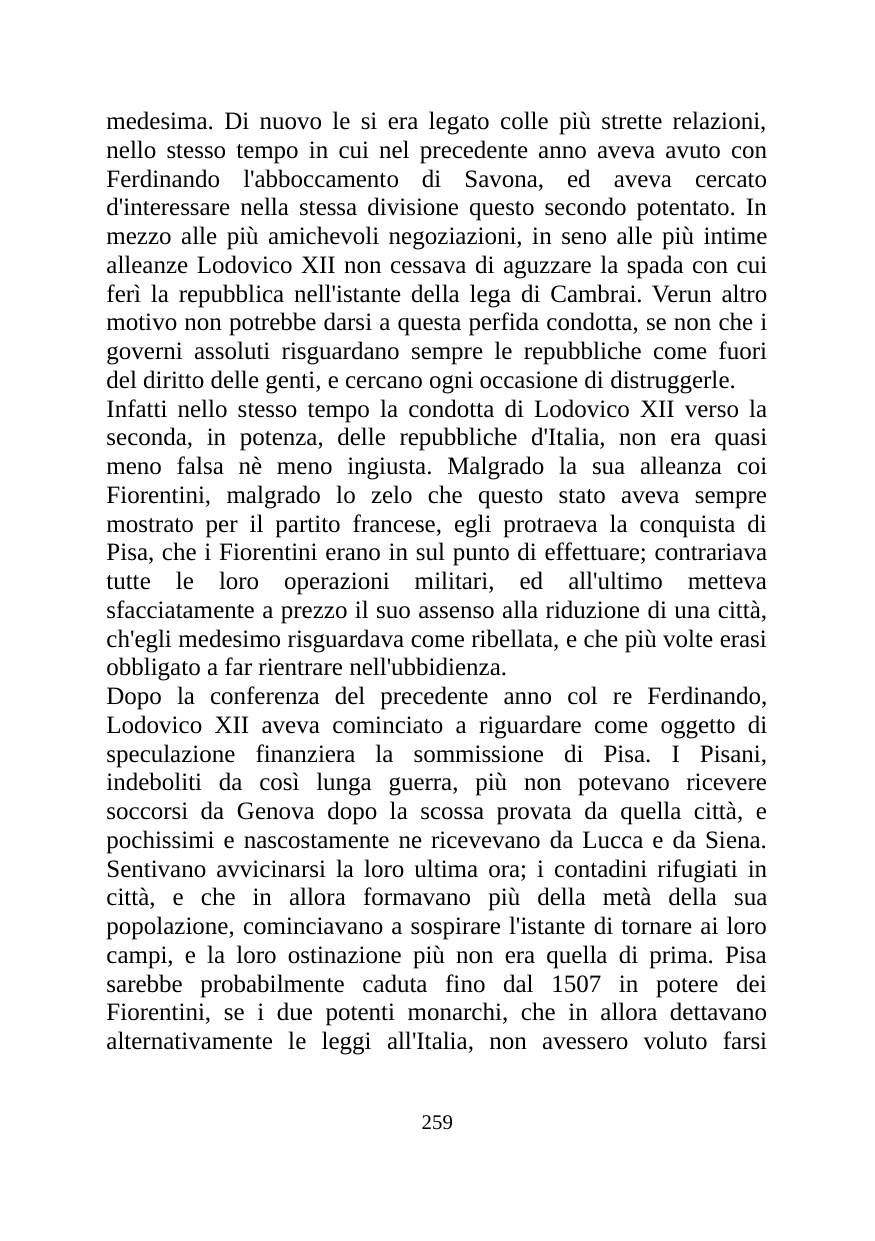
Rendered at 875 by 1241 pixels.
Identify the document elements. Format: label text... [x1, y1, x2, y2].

text Infatti nello stesso tempo la condotta di Lodovico XII verso la seconda, in potenza, delle repubbliche d'Italia, non era quasi meno falsa nè meno ingiusta. Malgrado la sua alleanza coi Fiorentini, malgrado lo zelo che questo stato aveva sempre mostrato per il partito francese, egli protraeva la conquista di Pisa, che i Fiorentini erano in sul punto di effettuare; contrariava tutte le loro operazioni militari, ed all'ultimo metteva sfacciatamente a prezzo il suo assenso alla riduzione di una città, ch'egli medesimo risguardava come ribellata, e che più volte erasi obbligato a far rientrare nell'ubbidienza. [106, 394, 768, 681]
text Dopo la conferenza del precedente anno col re Ferdinando, Lodovico XII aveva cominciato a riguardare come oggetto di speculazione finanziera la sommissione di Pisa. I Pisani, indeboliti da così lunga guerra, più non potevano ricevere soccorsi da Genova dopo la scossa provata da quella città, e pochissimi e nascostamente ne ricevevano da Lucca e da Siena. Sentivano avvicinarsi la loro ultima ora; i contadini rifugiati in città, e che in allora formavano più della metà della sua popolazione, cominciavano a sospirare l'istante di tornare ai loro campi, e la loro ostinazione più non era quella di prima. Pisa sarebbe probabilmente caduta fino dal 1507 in potere dei Fiorentini, se i due potenti monarchi, che in allora dettavano alternativamente le leggi all'Italia, non avessero voluto farsi [106, 681, 768, 1055]
text medesima. Di nuovo le si era legato colle più strette relazioni, nello stesso tempo in cui nel precedente anno aveva avuto con Ferdinando l'abboccamento di Savona, ed aveva cercato d'interessare nella stessa divisione questo secondo potentato. In mezzo alle più amichevoli negoziazioni, in seno alle più intime alleanze Lodovico XII non cessava di aguzzare la spada con cui ferì la repubblica nell'istante della lega di Cambrai. Verun altro motivo non potrebbe darsi a questa perfida condotta, se non che i governi assoluti risguardano sempre le repubbliche come fuori del diritto delle genti, e cercano ogni occasione di distruggerle. [106, 106, 768, 394]
